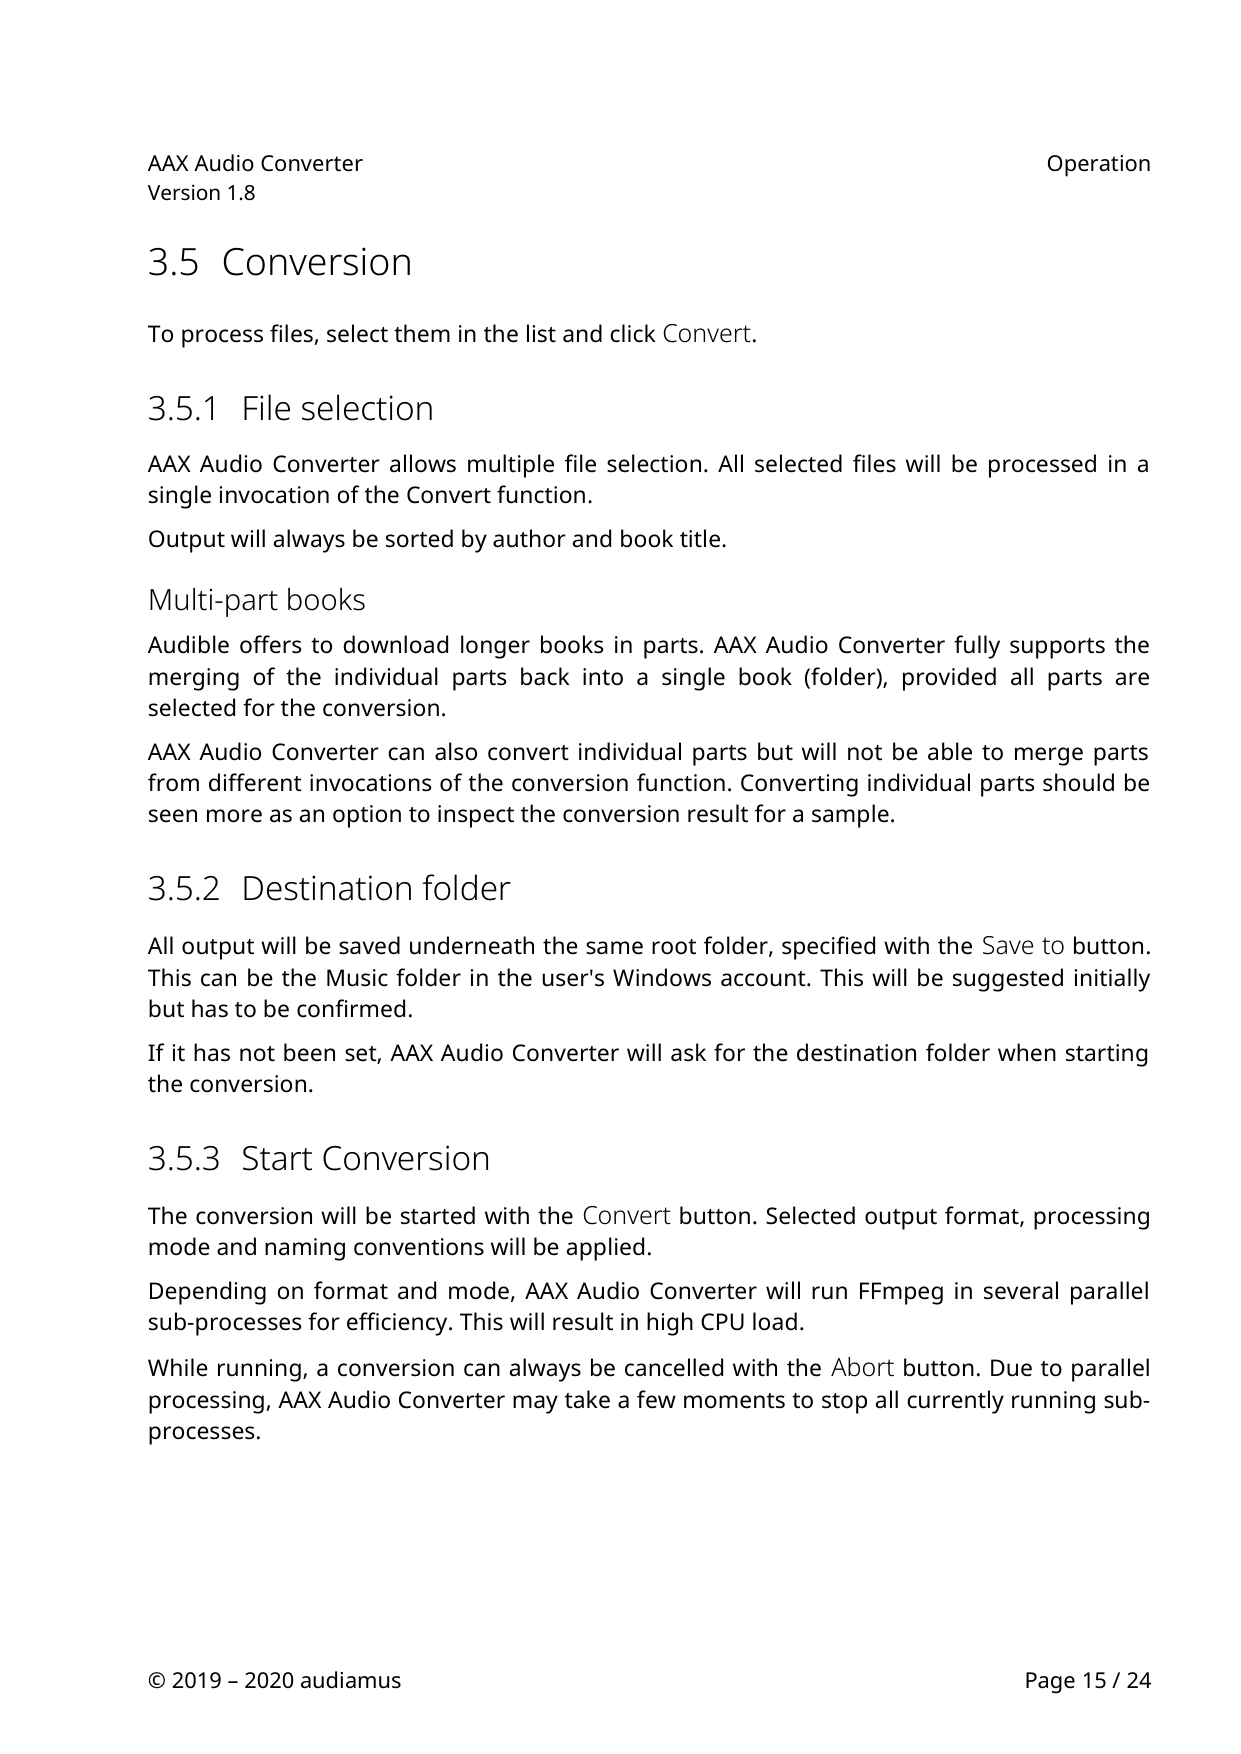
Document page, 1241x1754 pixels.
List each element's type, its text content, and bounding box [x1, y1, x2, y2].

text If it has not been set, AAX Audio Converter will ask for the destination folder when starting the conversion. [148, 1037, 1152, 1099]
subtitle Destination folder [148, 865, 1152, 910]
text To process files, select them in the list and click Convert. [148, 316, 1152, 350]
subtitle File selection [148, 385, 1152, 430]
subtitle Conversion [148, 235, 1152, 286]
text Output will always be sorted by author and book title. [148, 523, 1152, 554]
text While running, a conversion can always be cancelled with the Abort button. Due to parallel processing, AAX Audio Converter may take a few moments to stop all currently running sub-processes. [148, 1350, 1152, 1446]
text Audible offers to download longer books in parts. AAX Audio Converter fully supports the merging of the individual parts back into a single book (folder), provided all parts are selected for the conversion. [148, 629, 1152, 723]
subtitle Multi-part books [148, 579, 1152, 619]
text AAX Audio Converter can also convert individual parts but will not be able to merge parts from different invocations of the conversion function. Converting individual parts should be seen more as an option to inspect the conversion result for a sample. [148, 736, 1152, 829]
subtitle Start Conversion [148, 1134, 1152, 1180]
text The conversion will be started with the Convert button. Selected output format, processing mode and naming conventions will be applied. [148, 1197, 1152, 1263]
text Depending on format and mode, AAX Audio Converter will run FFmpeg in several parallel sub-processes for efficiency. This will result in high CPU load. [148, 1275, 1152, 1337]
text All output will be saved underneath the same root folder, specified with the Save to button. This can be the Music folder in the user's Windows account. This will be suggested initially but has to be confirmed. [148, 928, 1152, 1024]
text AAX Audio Converter allows multiple file selection. All selected files will be processed in a single invocation of the Convert function. [148, 448, 1152, 511]
